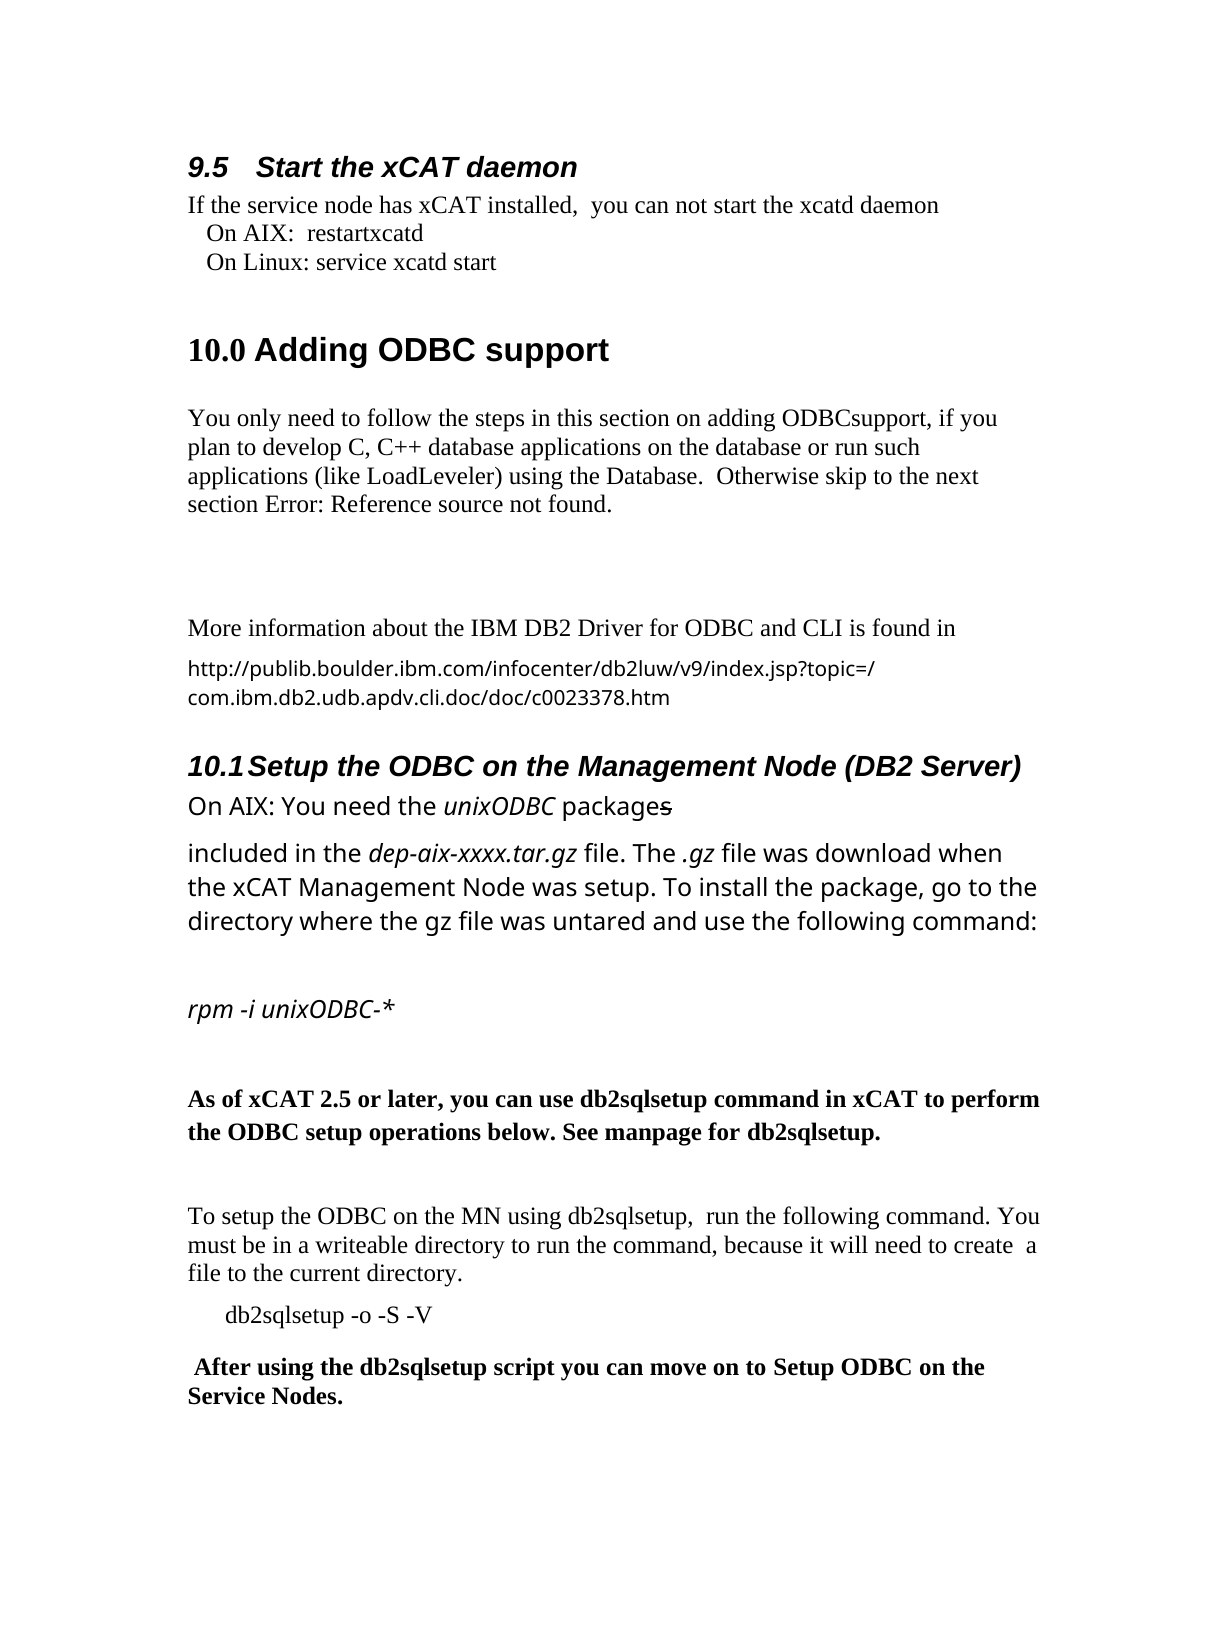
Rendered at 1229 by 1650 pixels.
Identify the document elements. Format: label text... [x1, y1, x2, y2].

text On AIX: You need the unixODBC packages [187, 789, 1041, 823]
text After using the db2sqlsetup script you can move on to Setup ODBC on the Service Nodes. [187, 1352, 1041, 1410]
subtitle Adding ODBC support [187, 330, 1041, 368]
text db2sqlsetup -o -S -V [225, 1300, 1041, 1328]
subtitle Start the xCAT daemon [187, 150, 1041, 183]
text More information about the IBM DB2 Driver for ODBC and CLI is found in [187, 613, 1041, 642]
text included in the dep-aix-xxxx.tar.gz file. The .gz file was download when the xCAT Management Node was setup. To install the package, go to the directory where the gz file was untared and use the following command: [187, 835, 1041, 937]
text If the service node has xCAT installed, you can not start the xcatd daemon [187, 190, 1041, 218]
subtitle Setup the ODBC on the Management Node (DB2 Server) [187, 749, 1041, 782]
text On Linux: service xcatd start [187, 247, 1041, 276]
text rpm -i unixODBC-* [187, 991, 1041, 1025]
text On AIX: restartxcatd [187, 218, 1041, 247]
text You only need to follow the steps in this section on adding ODBCsupport, if you plan to develop C, C++ database applications on the database or run such applications (like LoadLeveler) using the Database. Otherwise skip to the next section Error: Reference source not found. [187, 403, 1041, 518]
text To setup the ODBC on the MN using db2sqlsetup, run the following command. You must be in a writeable directory to run the command, because it will need to create a file to the current directory. [187, 1201, 1041, 1287]
text As of xCAT 2.5 or later, you can use db2sqlsetup command in xCAT to perform the ODBC setup operations below. See manpage for db2sqlsetup. [187, 1084, 1041, 1147]
text http://publib.boulder.ibm.com/infocenter/db2luw/v9/index.jsp?topic=/com.ibm.db2.udb.apdv.cli.doc/doc/c0023378.htm [187, 654, 1041, 711]
